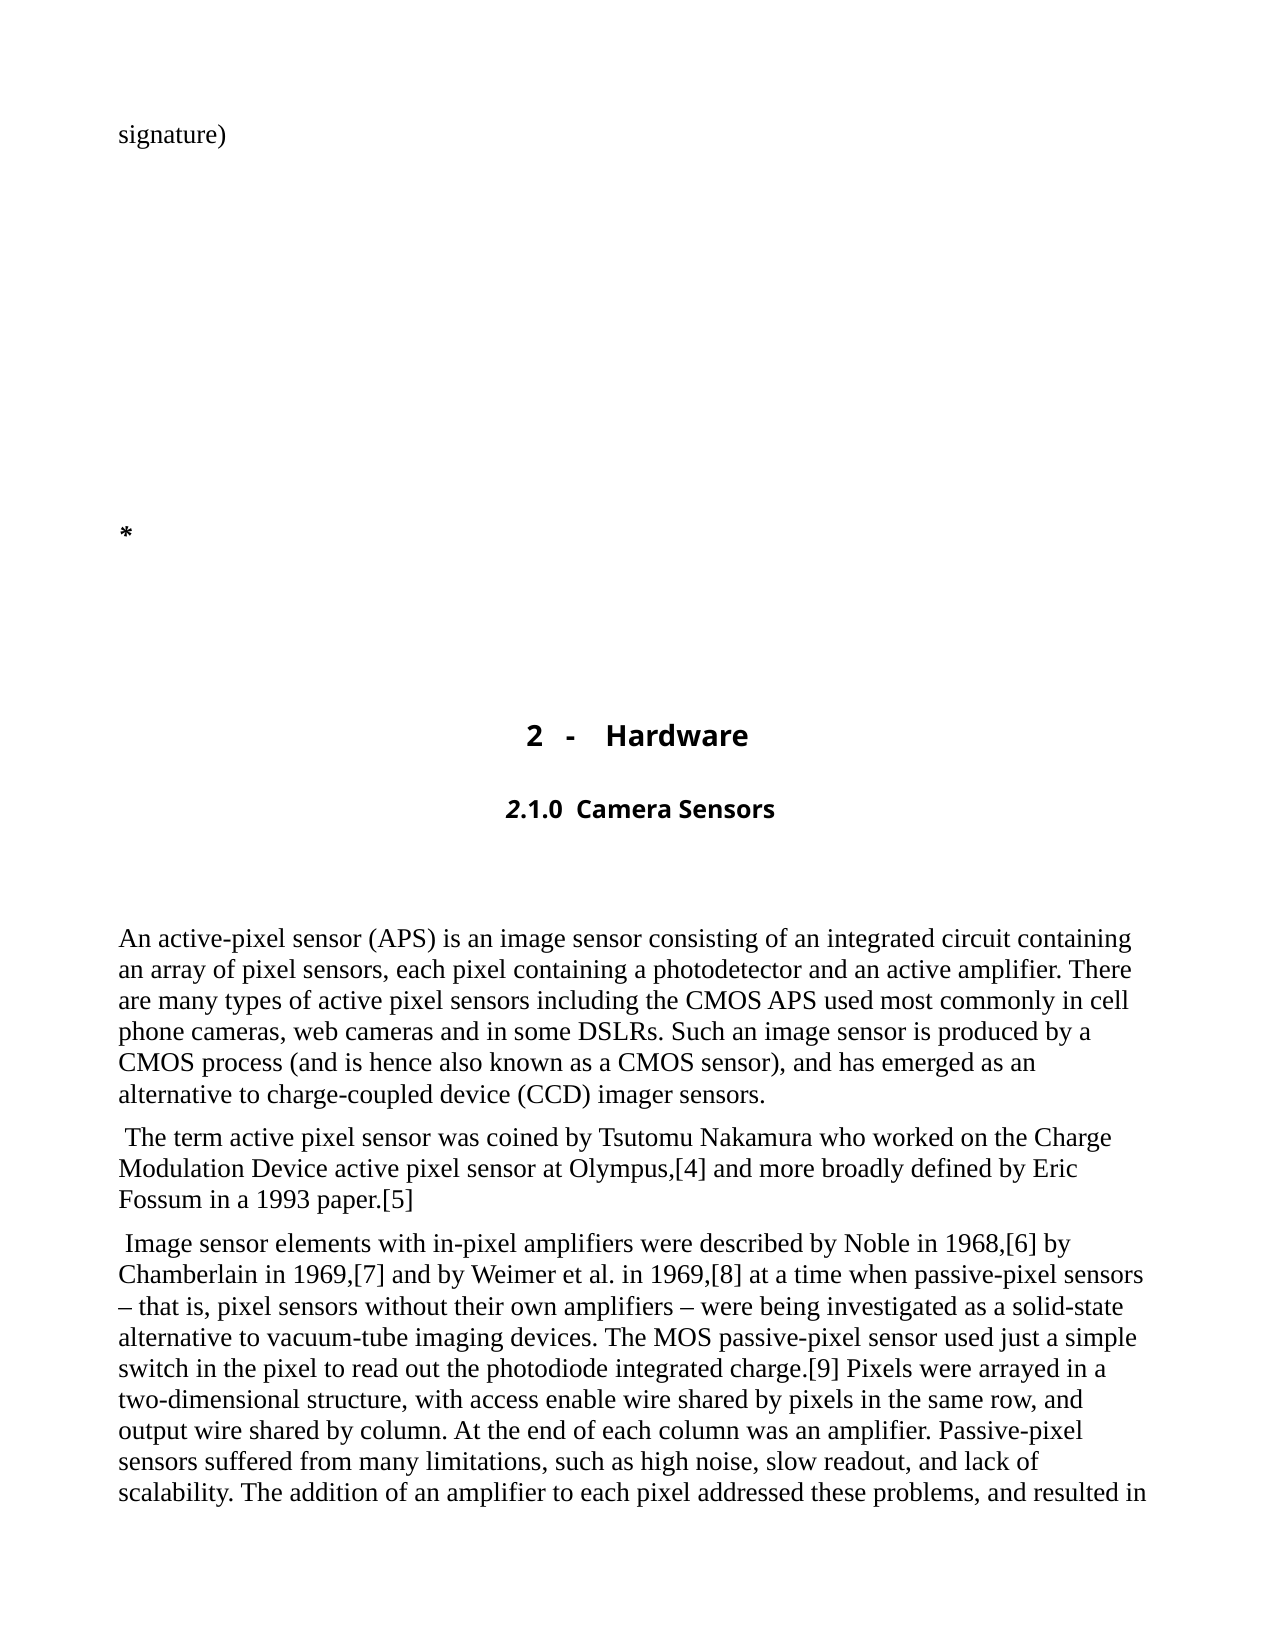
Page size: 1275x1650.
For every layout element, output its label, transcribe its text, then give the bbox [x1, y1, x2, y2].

text Image sensor elements with in-pixel amplifiers were described by Noble in 1968,[6] by Chamberlain in 1969,[7] and by Weimer et al. in 1969,[8] at a time when passive-pixel sensors – that is, pixel sensors without their own amplifiers – were being investigated as a solid-state alternative to vacuum-tube imaging devices. The MOS passive-pixel sensor used just a simple switch in the pixel to read out the photodiode integrated charge.[9] Pixels were arrayed in a two-dimensional structure, with access enable wire shared by pixels in the same row, and output wire shared by column. At the end of each column was an amplifier. Passive-pixel sensors suffered from many limitations, such as high noise, slow readout, and lack of scalability. The addition of an amplifier to each pixel addressed these problems, and resulted in [118, 1227, 1157, 1508]
text 2 - Hardware [118, 715, 1157, 754]
text * [118, 519, 1157, 550]
text An active-pixel sensor (APS) is an image sensor consisting of an integrated circuit containing an array of pixel sensors, each pixel containing a photodetector and an active amplifier. There are many types of active pixel sensors including the CMOS APS used most commonly in cell phone cameras, web cameras and in some DSLRs. Such an image sensor is produced by a CMOS process (and is hence also known as a CMOS sensor), and has emerged as an alternative to charge-coupled device (CCD) imager sensors. [118, 922, 1157, 1109]
text signature) [118, 118, 1157, 149]
text The term active pixel sensor was coined by Tsutomu Nakamura who worked on the Charge Modulation Device active pixel sensor at Olympus,[4] and more broadly defined by Eric Fossum in a 1993 paper.[5] [118, 1121, 1157, 1215]
text 2.1.0 Camera Sensors [118, 791, 1157, 825]
